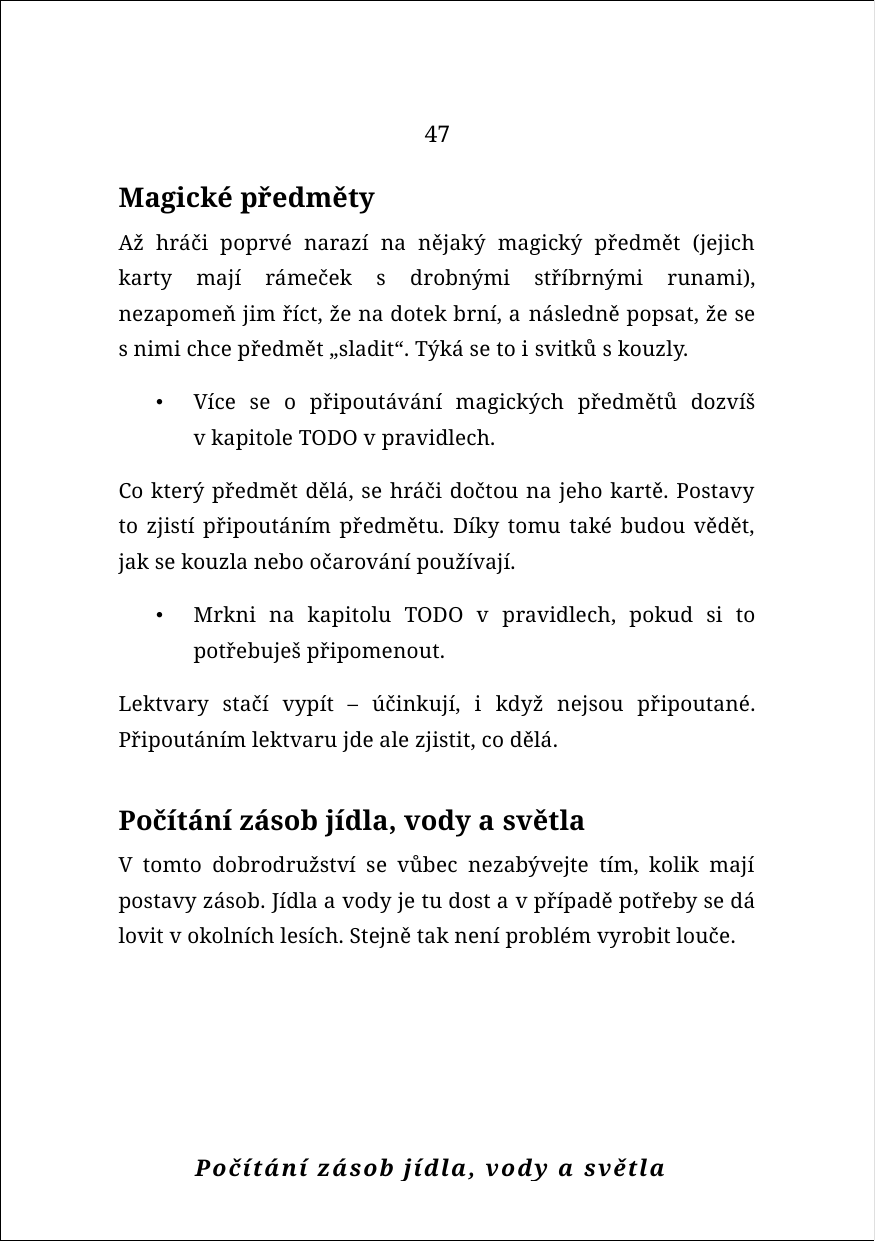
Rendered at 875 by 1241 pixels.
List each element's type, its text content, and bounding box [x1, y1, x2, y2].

list Více se o⁠ připoutávání magických předmětů dozvíš v⁠ kapitole TODO v⁠ pravidlech. [156, 387, 756, 451]
text Až hráči poprvé narazí na nějaký magický předmět (jejich karty mají rámeček s⁠ drobnými stříbrnými runami), nezapomeň jim říct, že na dotek brní, a⁠ následně popsat, že se s⁠ nimi chce předmět „sladit“. Týká se to i⁠ svitků s⁠ kouzly. [118, 228, 756, 363]
text V⁠ tomto dobrodružství se vůbec nezabývejte tím, kolik mají postavy zásob. Jídla a⁠ vody je tu dost a⁠ v⁠ případě potřeby se dá lovit v⁠ okolních lesích. Stejně tak není problém vyrobit louče. [118, 850, 756, 950]
text Lektvary stačí vypít – účinkují, i⁠ když nejsou připoutané. Připoutáním lektvaru jde ale zjistit, co dělá. [118, 689, 756, 753]
subtitle Počítání zásob jídla, vody a⁠ světla [118, 802, 756, 838]
subtitle Magické předměty [118, 179, 756, 216]
text Co který předmět dělá, se hráči dočtou na jeho kartě. Postavy to zjistí připoutáním předmětu. Díky tomu také budou vědět, jak se kouzla nebo očarování používají. [118, 476, 756, 576]
list Mrkni na kapitolu TODO v⁠ pravidlech, pokud si to potřebuješ připomenout. [156, 600, 756, 664]
